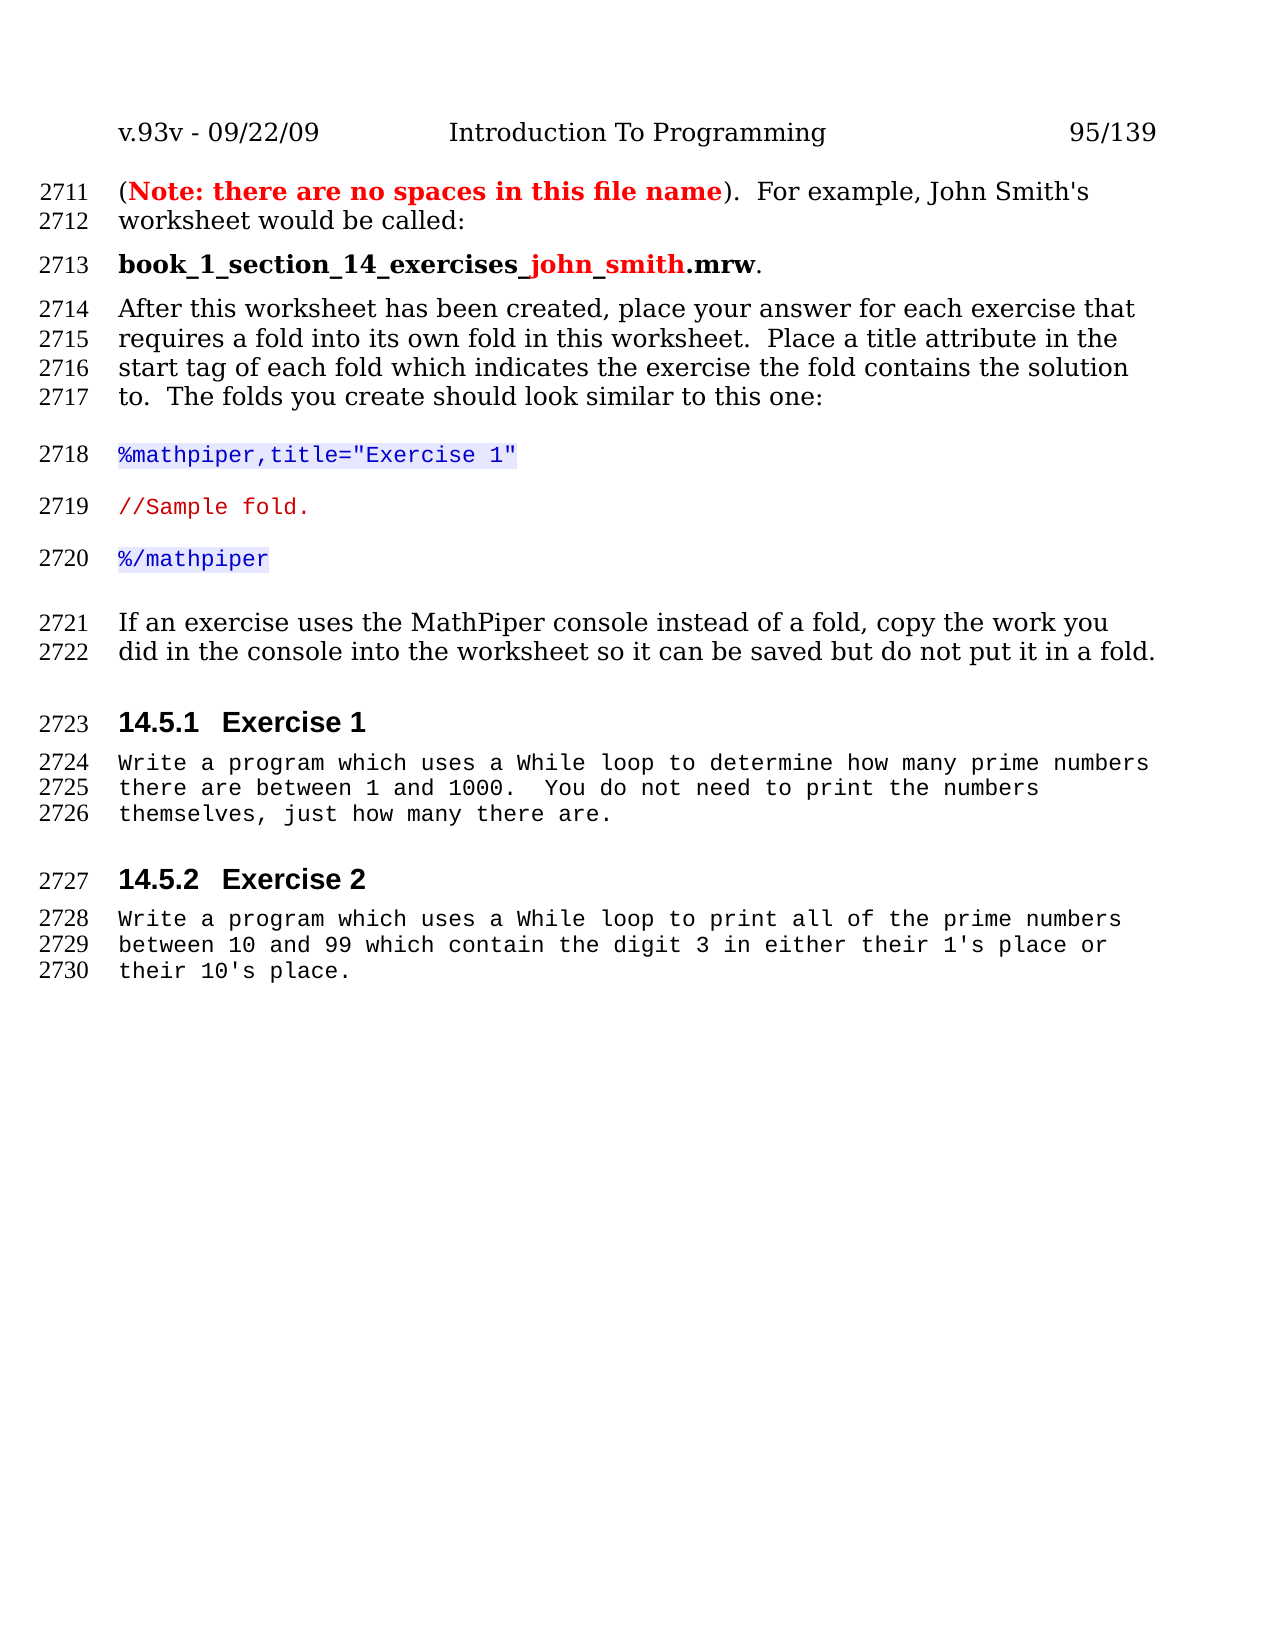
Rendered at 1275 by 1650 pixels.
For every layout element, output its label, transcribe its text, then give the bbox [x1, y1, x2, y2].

subtitle Exercise 2 [118, 862, 1157, 895]
text (Note: there are no spaces in this file name). For example, John Smith's worksheet would be called: [118, 177, 1157, 235]
text Write a program which uses a While loop to determine how many prime numbers there are between 1 and 1000. You do not need to print the numbers themselves, just how many there are. [118, 751, 1157, 829]
text %/mathpiper [118, 547, 1157, 573]
text //Sample fold. [118, 495, 1157, 521]
text If an exercise uses the MathPiper console instead of a fold, copy the work you did in the console into the worksheet so it can be saved but do not put it in a fold. [118, 608, 1157, 666]
text book_1_section_14_exercises_john_smith.mrw. [118, 250, 1157, 280]
subtitle Exercise 1 [118, 705, 1157, 739]
text After this worksheet has been created, place your answer for each exercise that requires a fold into its own fold in this worksheet. Place a title attribute in the start tag of each fold which indicates the exercise the fold contains the solution to. The folds you create should look similar to this one: [118, 295, 1157, 411]
text Write a program which uses a While loop to print all of the prime numbers between 10 and 99 which contain the digit 3 in either their 1's place or their 10's place. [118, 907, 1157, 985]
text %mathpiper,title="Exercise 1" [118, 443, 1157, 469]
